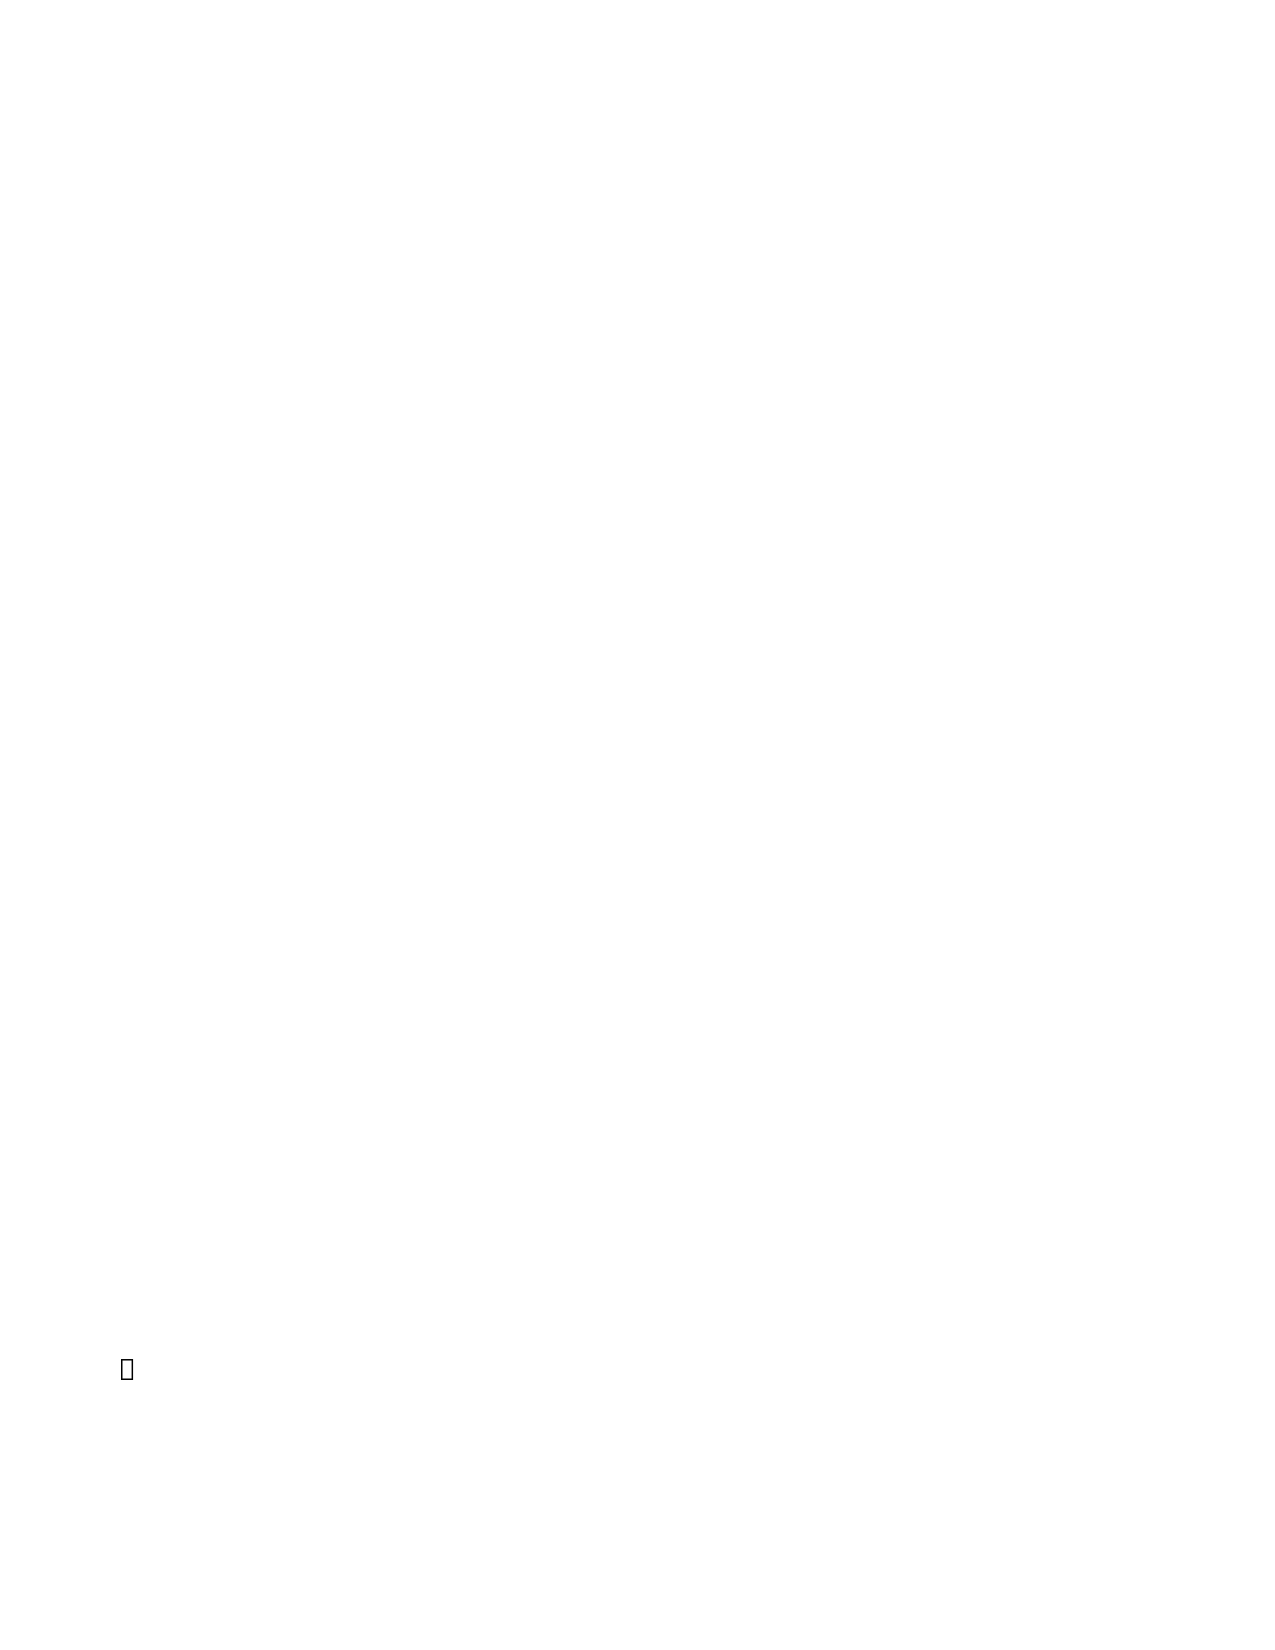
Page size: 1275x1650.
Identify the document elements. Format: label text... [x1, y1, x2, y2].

text add tooltips for things layman may not know [118, 1198, 1157, 1232]
text food names must be unique [118, 1096, 1157, 1130]
subtitle 🌠Fancy Shit [118, 1349, 1157, 1389]
text make it so that users can configure their own nutrient intakes [118, 789, 1157, 823]
text add meal, the food selection should give an error if the user types a food that doesn’t exist in the database [118, 1130, 1157, 1198]
text Ensure that .records, manage <whatever> have a limit to the amount of data loaded (that can be set by user?) [118, 1455, 1157, 1523]
text where possible add tooltips, (food list, category list, nutrition) [118, 415, 1157, 449]
text add a frontend way to add nutrition [118, 483, 1157, 517]
text consider adding aliases for categories when searching [118, 721, 1157, 755]
text fix up the apology page, at least give it a link back to homepage [118, 926, 1157, 960]
text create a view to view nutrient per dollar [118, 858, 1157, 892]
text in the category part of the form, get the duplicates to be highlighted [118, 278, 1157, 313]
text actually go about creating a web scraper to get nutrients and produce sql statements to insert into database, save you time and can showcase in presentation too [118, 551, 1157, 619]
text consider adding aliases for nutrients [118, 653, 1157, 687]
text can add a compare function for multiple food?? just use multiple tabs [118, 994, 1157, 1028]
text remember to add backend verification of form values [118, 1062, 1157, 1096]
text designate features which can be accessed by users vs administrators [118, 210, 1157, 244]
text SELECT p.id AS p_id, p.name AS p_name, c.id AS c_id, c.name AS c_name FROM category p, category c, category_to_parent ctp WHERE p.id = ctp.parent_id AND c.id = ctp.child_id; [118, 1266, 1157, 1334]
text Use JS to add keyboard shortcuts for search, submit [118, 1402, 1157, 1436]
text when adding description, state other nutrients that might be in there, state whether the nutritional data are estimates, from packaging or so on [118, 347, 1157, 415]
